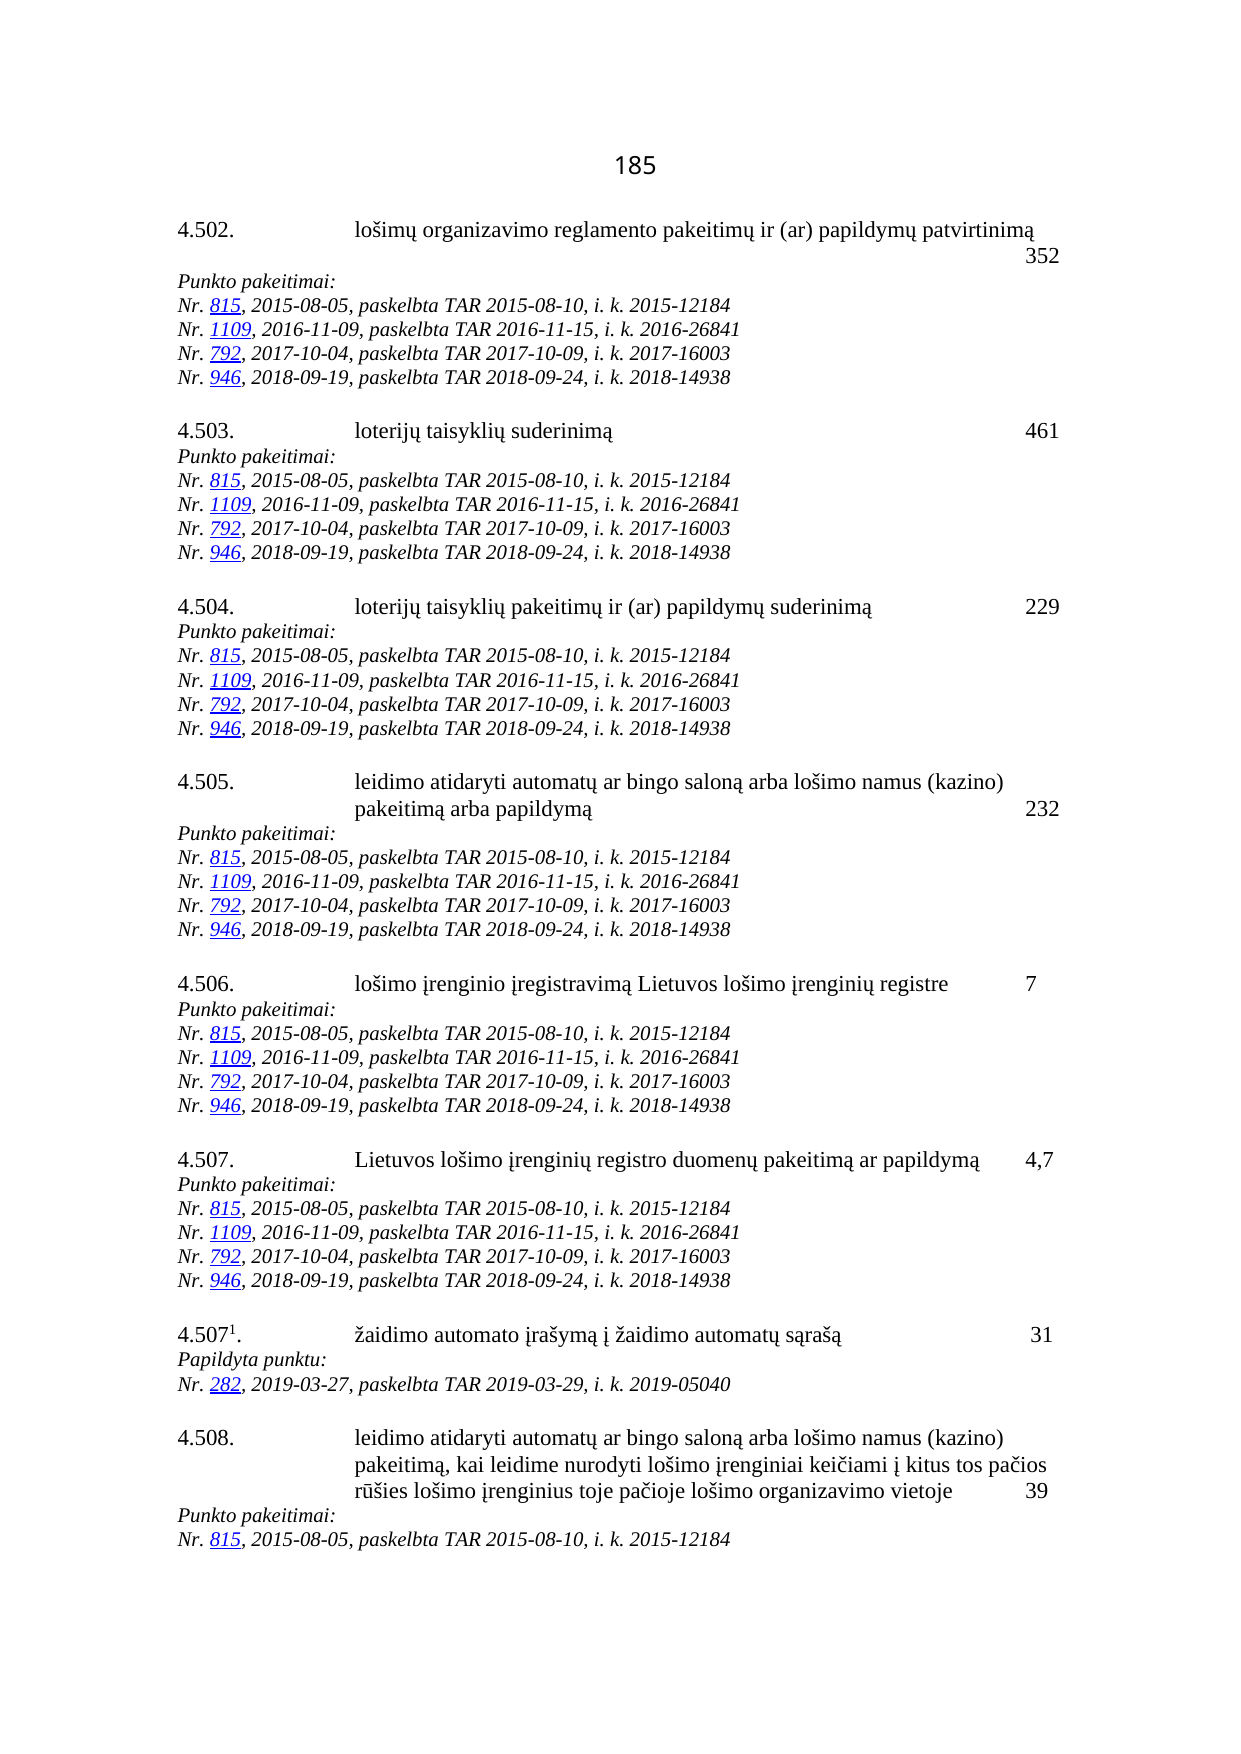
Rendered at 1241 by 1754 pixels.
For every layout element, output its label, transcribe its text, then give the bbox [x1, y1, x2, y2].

text Nr. 1109, 2016-11-09, paskelbta TAR 2016-11-15, i. k. 2016-26841 [177, 317, 1093, 341]
text 4.506. lošimo įrenginio įregistravimą Lietuvos lošimo įrenginių registre 7 [177, 970, 1093, 997]
text Punkto pakeitimai: [177, 1172, 1093, 1196]
text Nr. 815, 2015-08-05, paskelbta TAR 2015-08-10, i. k. 2015-12184 [177, 1196, 1093, 1220]
text Nr. 792, 2017-10-04, paskelbta TAR 2017-10-09, i. k. 2017-16003 [177, 516, 1093, 540]
text Nr. 946, 2018-09-19, paskelbta TAR 2018-09-24, i. k. 2018-14938 [177, 716, 1093, 740]
text Nr. 946, 2018-09-19, paskelbta TAR 2018-09-24, i. k. 2018-14938 [177, 540, 1093, 564]
text Nr. 946, 2018-09-19, paskelbta TAR 2018-09-24, i. k. 2018-14938 [177, 1093, 1093, 1117]
text 4.502. lošimų organizavimo reglamento pakeitimų ir (ar) papildymų patvirtinimą 352 [177, 216, 1093, 268]
text Punkto pakeitimai: [177, 1503, 1093, 1527]
text Nr. 1109, 2016-11-09, paskelbta TAR 2016-11-15, i. k. 2016-26841 [177, 667, 1093, 692]
text 4.508. leidimo atidaryti automatų ar bingo saloną arba lošimo namus (kazino) pakeitimą, kai leidime nurodyti lošimo įrenginiai keičiami į kitus tos pačios rūšies lošimo įrenginius toje pačioje lošimo organizavimo vietoje 39 [177, 1424, 1093, 1503]
text Punkto pakeitimai: [177, 619, 1093, 643]
text Nr. 1109, 2016-11-09, paskelbta TAR 2016-11-15, i. k. 2016-26841 [177, 1045, 1093, 1069]
text Nr. 815, 2015-08-05, paskelbta TAR 2015-08-10, i. k. 2015-12184 [177, 468, 1093, 492]
text 4.5071. žaidimo automato įrašymą į žaidimo automatų sąrašą 31 [177, 1321, 1063, 1347]
text Punkto pakeitimai: [177, 821, 1093, 845]
text Nr. 815, 2015-08-05, paskelbta TAR 2015-08-10, i. k. 2015-12184 [177, 643, 1093, 667]
text Nr. 1109, 2016-11-09, paskelbta TAR 2016-11-15, i. k. 2016-26841 [177, 492, 1093, 516]
text Nr. 815, 2015-08-05, paskelbta TAR 2015-08-10, i. k. 2015-12184 [177, 293, 1093, 317]
text 4.505. leidimo atidaryti automatų ar bingo saloną arba lošimo namus (kazino) pakeitimą arba papildymą 232 [177, 768, 1093, 821]
text Punkto pakeitimai: [177, 444, 1093, 468]
text Nr. 815, 2015-08-05, paskelbta TAR 2015-08-10, i. k. 2015-12184 [177, 1527, 1093, 1551]
text Nr. 1109, 2016-11-09, paskelbta TAR 2016-11-15, i. k. 2016-26841 [177, 869, 1093, 893]
text Nr. 792, 2017-10-04, paskelbta TAR 2017-10-09, i. k. 2017-16003 [177, 1069, 1093, 1093]
text Nr. 792, 2017-10-04, paskelbta TAR 2017-10-09, i. k. 2017-16003 [177, 1244, 1093, 1268]
text Punkto pakeitimai: [177, 997, 1093, 1021]
text Nr. 792, 2017-10-04, paskelbta TAR 2017-10-09, i. k. 2017-16003 [177, 692, 1093, 716]
text Nr. 282, 2019-03-27, paskelbta TAR 2019-03-29, i. k. 2019-05040 [177, 1371, 1093, 1396]
text 4.507. Lietuvos lošimo įrenginių registro duomenų pakeitimą ar papildymą 4,7 [177, 1146, 1093, 1172]
text Nr. 946, 2018-09-19, paskelbta TAR 2018-09-24, i. k. 2018-14938 [177, 917, 1093, 941]
text Nr. 1109, 2016-11-09, paskelbta TAR 2016-11-15, i. k. 2016-26841 [177, 1220, 1093, 1244]
text Nr. 792, 2017-10-04, paskelbta TAR 2017-10-09, i. k. 2017-16003 [177, 341, 1093, 365]
text Nr. 815, 2015-08-05, paskelbta TAR 2015-08-10, i. k. 2015-12184 [177, 1021, 1093, 1045]
text Nr. 815, 2015-08-05, paskelbta TAR 2015-08-10, i. k. 2015-12184 [177, 845, 1093, 869]
text Nr. 792, 2017-10-04, paskelbta TAR 2017-10-09, i. k. 2017-16003 [177, 893, 1093, 917]
text Punkto pakeitimai: [177, 268, 1093, 293]
text 4.503. loterijų taisyklių suderinimą 461 [177, 418, 1093, 444]
text Nr. 946, 2018-09-19, paskelbta TAR 2018-09-24, i. k. 2018-14938 [177, 1268, 1093, 1292]
text Nr. 946, 2018-09-19, paskelbta TAR 2018-09-24, i. k. 2018-14938 [177, 365, 1093, 389]
text 4.504. loterijų taisyklių pakeitimų ir (ar) papildymų suderinimą 229 [177, 593, 1093, 619]
text Papildyta punktu: [177, 1347, 1093, 1371]
